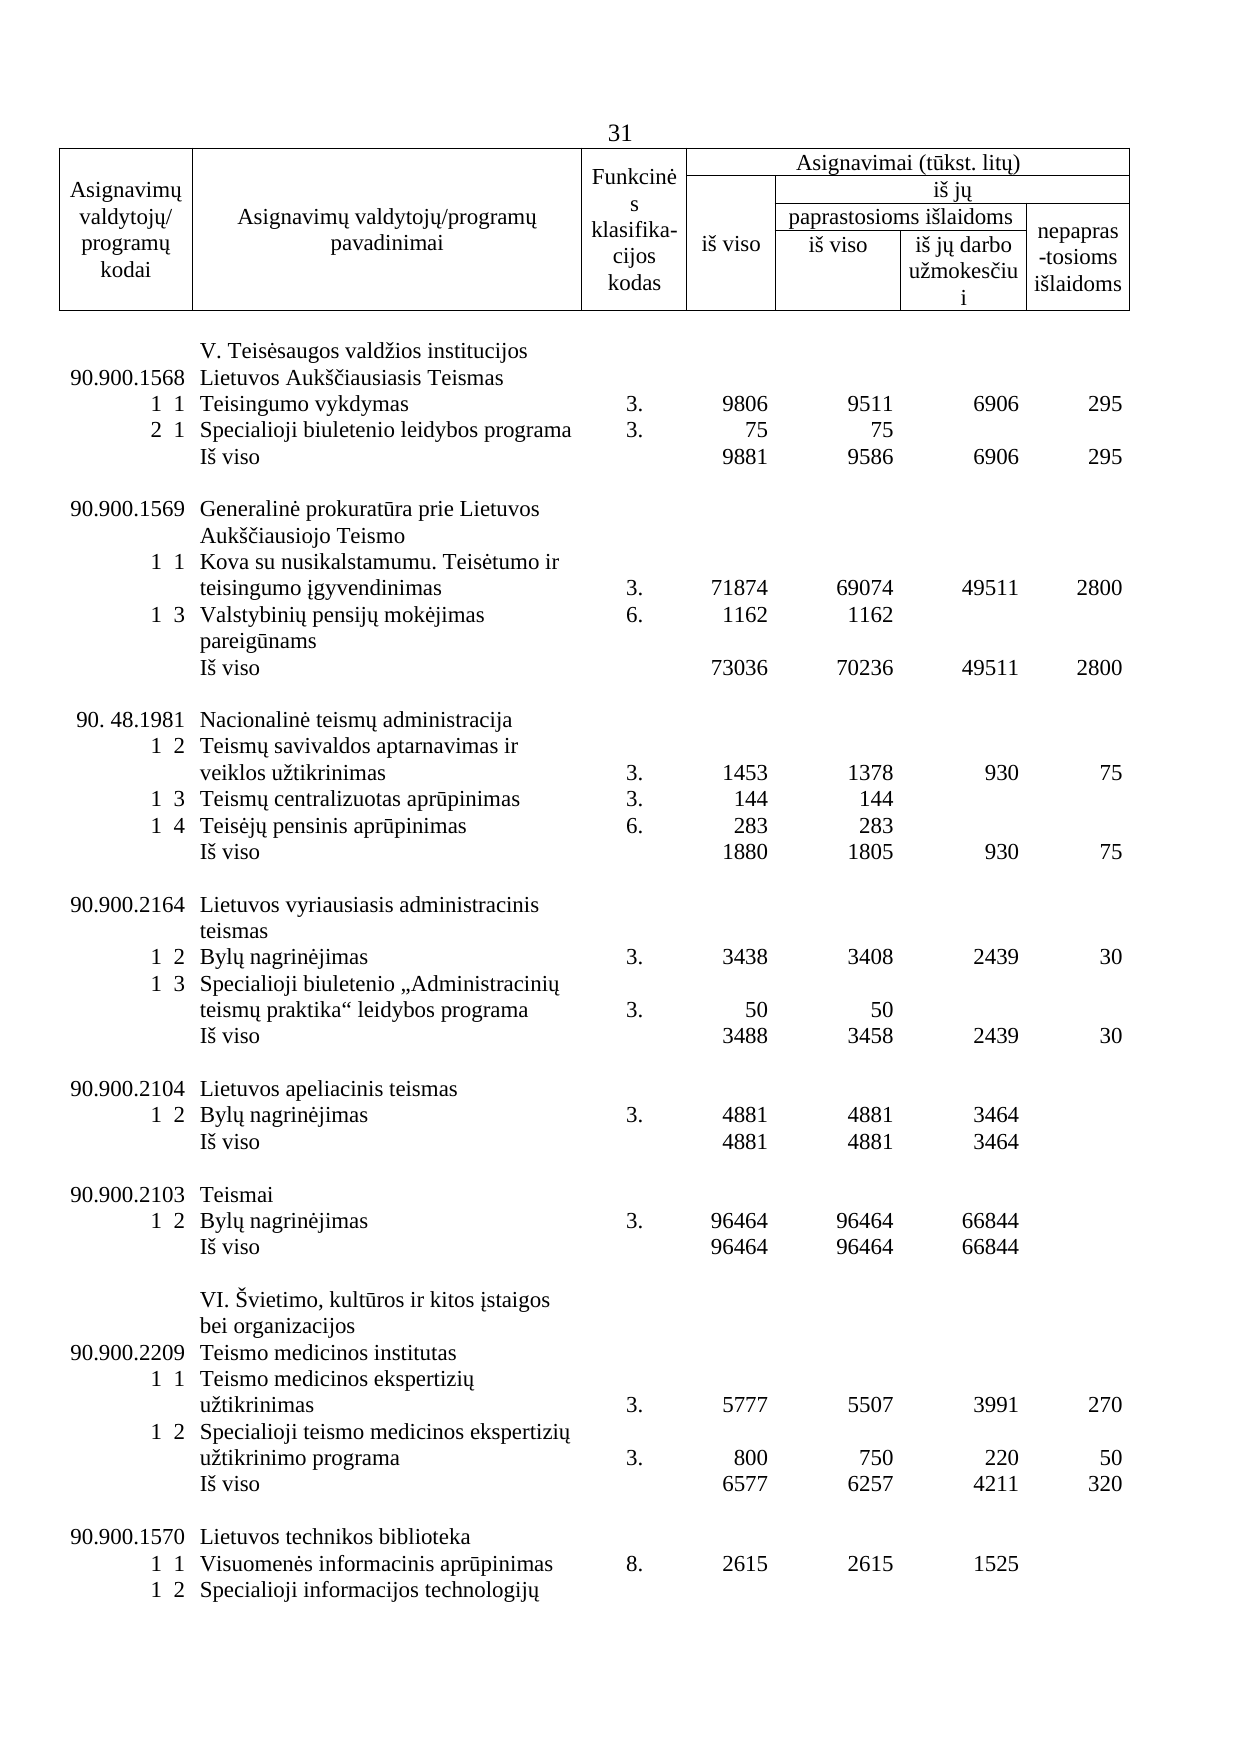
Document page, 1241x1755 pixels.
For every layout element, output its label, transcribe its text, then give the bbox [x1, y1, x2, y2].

table_cell [59, 1128, 192, 1154]
table_cell [1026, 680, 1129, 706]
table_cell [59, 1471, 192, 1497]
table_cell [775, 337, 901, 364]
table_cell [582, 1075, 687, 1102]
table_cell [582, 469, 687, 495]
table_cell [192, 1154, 582, 1181]
table_cell [901, 785, 1026, 812]
table_cell 3. [582, 1207, 687, 1233]
table_cell 9881 [687, 443, 775, 469]
table_cell [775, 1075, 901, 1102]
table_cell veiklos užtikrinimas [192, 759, 582, 785]
table_cell Teismo medicinos ekspertizių [192, 1365, 582, 1391]
table_cell 3408 [775, 944, 901, 970]
table_cell 3438 [687, 944, 775, 970]
table_cell 3991 [901, 1391, 1026, 1418]
table_cell 75 [775, 416, 901, 443]
table_cell [1026, 469, 1129, 495]
table_cell 270 [1026, 1391, 1129, 1418]
table_cell 5507 [775, 1391, 901, 1418]
table_cell [582, 1576, 687, 1602]
table_cell iš jų [776, 176, 1129, 202]
table_cell 1 2 [59, 1576, 192, 1602]
table_cell 3. [582, 1444, 687, 1471]
table_cell Iš viso [192, 1023, 582, 1049]
table_cell 96464 [775, 1207, 901, 1233]
table_cell 90.900.1569 [59, 495, 192, 522]
table_cell [582, 970, 687, 996]
table_cell 75 [687, 416, 775, 443]
table_cell [1026, 364, 1129, 390]
table_cell [1026, 1339, 1129, 1365]
table_cell [687, 680, 775, 706]
table_cell iš viso [776, 231, 900, 310]
table_cell [687, 522, 775, 548]
table_cell [687, 970, 775, 996]
table_cell 1162 [687, 601, 775, 653]
table_cell [687, 864, 775, 891]
table_cell Specialioji informacijos technologijų [192, 1576, 582, 1602]
table_cell 930 [901, 838, 1026, 864]
table_cell [775, 1181, 901, 1207]
table_cell 9806 [687, 390, 775, 416]
table_cell 800 [687, 1444, 775, 1471]
table_cell 4881 [687, 1102, 775, 1128]
table_cell [1026, 1576, 1129, 1602]
table_cell [59, 1233, 192, 1260]
table_cell [1026, 1497, 1129, 1523]
table_cell [582, 864, 687, 891]
table_cell 3. [582, 390, 687, 416]
table_cell 3458 [775, 1023, 901, 1049]
table_cell [582, 1154, 687, 1181]
table_cell [582, 1523, 687, 1549]
table_cell 4211 [901, 1471, 1026, 1497]
table_cell 1 2 [59, 1102, 192, 1128]
table_cell [1026, 311, 1129, 337]
table_cell [901, 1181, 1026, 1207]
table_cell [687, 1313, 775, 1339]
table_cell [775, 469, 901, 495]
table_cell 1378 [775, 759, 901, 785]
table_cell Visuomenės informacinis aprūpinimas [192, 1550, 582, 1576]
table_cell [582, 1313, 687, 1339]
table_cell [1026, 1128, 1129, 1154]
table_cell [687, 1523, 775, 1549]
table_cell [687, 1576, 775, 1602]
table_cell [1026, 522, 1129, 548]
table_cell 1 3 [59, 601, 192, 653]
table_cell 2615 [775, 1550, 901, 1576]
table_cell 1 1 [59, 390, 192, 416]
table_cell Specialioji biuletenio „Administracinių [192, 970, 582, 996]
table_cell [582, 1497, 687, 1523]
table_cell [1026, 996, 1129, 1022]
table_cell 75 [1026, 838, 1129, 864]
table_cell [687, 1418, 775, 1444]
table_cell [687, 1365, 775, 1391]
table_cell [1026, 1102, 1129, 1128]
table_cell [1026, 891, 1129, 917]
table_cell [59, 838, 192, 864]
table_cell [59, 1391, 192, 1418]
table_cell [687, 706, 775, 733]
table_cell 9511 [775, 390, 901, 416]
table_cell [775, 1497, 901, 1523]
table_cell 6. [582, 812, 687, 838]
table_cell [901, 1365, 1026, 1391]
table_cell [775, 1576, 901, 1602]
table_header Asignavimų valdytojų/ programų kodai [60, 149, 192, 310]
table_cell Iš viso [192, 838, 582, 864]
table_cell [59, 759, 192, 785]
table_cell [687, 1339, 775, 1365]
table_cell [582, 1471, 687, 1497]
table_cell 1 1 [59, 1550, 192, 1576]
table_cell [1026, 337, 1129, 364]
table_cell [192, 864, 582, 891]
table_cell Lietuvos vyriausiasis administracinis [192, 891, 582, 917]
table_cell 295 [1026, 443, 1129, 469]
table_cell 66844 [901, 1233, 1026, 1260]
table_cell 1805 [775, 838, 901, 864]
table_cell Lietuvos Aukščiausiasis Teismas [192, 364, 582, 390]
table_cell [775, 1418, 901, 1444]
table_cell [1026, 1260, 1129, 1286]
table_cell [775, 1523, 901, 1549]
table_cell 3. [582, 575, 687, 601]
table_cell [901, 733, 1026, 759]
table_cell [901, 495, 1026, 522]
table_cell [1026, 1523, 1129, 1549]
table_cell [192, 1049, 582, 1075]
table_cell 1 2 [59, 1418, 192, 1444]
table_cell Teisėjų pensinis aprūpinimas [192, 812, 582, 838]
table_cell [582, 733, 687, 759]
table_cell 1453 [687, 759, 775, 785]
table_cell 96464 [687, 1207, 775, 1233]
table_cell [59, 575, 192, 601]
table_cell [582, 522, 687, 548]
table_cell [59, 1444, 192, 1471]
table_cell 5777 [687, 1391, 775, 1418]
table_cell [1026, 706, 1129, 733]
table_cell 6906 [901, 443, 1026, 469]
table_cell [582, 1181, 687, 1207]
table_cell 6906 [901, 390, 1026, 416]
table_cell Iš viso [192, 1128, 582, 1154]
table_cell [59, 443, 192, 469]
table_cell [192, 469, 582, 495]
table_cell [1026, 917, 1129, 943]
table_cell [1026, 1049, 1129, 1075]
table_cell [59, 1049, 192, 1075]
table_cell [687, 495, 775, 522]
table_cell [687, 469, 775, 495]
table_cell 90.900.2103 [59, 1181, 192, 1207]
table_cell [775, 1365, 901, 1391]
table_cell [901, 1286, 1026, 1312]
table_cell Nacionalinė teismų administracija [192, 706, 582, 733]
table_cell 3. [582, 1102, 687, 1128]
table_cell 1525 [901, 1550, 1026, 1576]
table_cell [901, 1497, 1026, 1523]
table_cell 50 [687, 996, 775, 1022]
table_cell 3. [582, 759, 687, 785]
table_cell [775, 1154, 901, 1181]
table_cell 90.900.2209 [59, 1339, 192, 1365]
table_cell [775, 891, 901, 917]
table_cell [582, 1418, 687, 1444]
table_cell 1 2 [59, 1207, 192, 1233]
table_cell 2800 [1026, 654, 1129, 680]
table_cell [1026, 1154, 1129, 1181]
table_cell 750 [775, 1444, 901, 1471]
table_cell [582, 706, 687, 733]
table_cell [775, 522, 901, 548]
table_cell [582, 1233, 687, 1260]
table_cell 30 [1026, 944, 1129, 970]
table_cell Bylų nagrinėjimas [192, 944, 582, 970]
table_cell Lietuvos apeliacinis teismas [192, 1075, 582, 1102]
table_cell [59, 996, 192, 1022]
table_cell bei organizacijos [192, 1313, 582, 1339]
table_cell 30 [1026, 1023, 1129, 1049]
table_cell [1026, 1207, 1129, 1233]
table_cell [901, 680, 1026, 706]
table_cell [775, 680, 901, 706]
table_cell 75 [1026, 759, 1129, 785]
table_cell [901, 364, 1026, 390]
table_cell 1 1 [59, 1365, 192, 1391]
table_cell [687, 1049, 775, 1075]
table_cell [901, 1339, 1026, 1365]
table_cell 69074 [775, 575, 901, 601]
table_cell 90.900.2164 [59, 891, 192, 917]
table_cell 1 3 [59, 970, 192, 996]
table_cell [582, 1049, 687, 1075]
table_cell [59, 1154, 192, 1181]
table_cell Kova su nusikalstamumu. Teisėtumo ir [192, 548, 582, 574]
table_cell [687, 891, 775, 917]
table_cell [901, 1049, 1026, 1075]
table_cell [901, 1418, 1026, 1444]
table_cell 2439 [901, 944, 1026, 970]
table_cell [775, 1339, 901, 1365]
table_cell [1026, 416, 1129, 443]
table_cell [775, 495, 901, 522]
table_cell [59, 680, 192, 706]
table_cell [687, 733, 775, 759]
table_cell [59, 311, 192, 337]
table_cell Generalinė prokuratūra prie Lietuvos [192, 495, 582, 522]
table_cell 1880 [687, 838, 775, 864]
table_cell užtikrinimo programa [192, 1444, 582, 1471]
table_cell 50 [1026, 1444, 1129, 1471]
table_cell [582, 838, 687, 864]
table_cell 71874 [687, 575, 775, 601]
table_cell [59, 1497, 192, 1523]
table_cell Teisingumo vykdymas [192, 390, 582, 416]
table_cell [582, 1365, 687, 1391]
table_cell 2439 [901, 1023, 1026, 1049]
table_cell [582, 1286, 687, 1312]
table_cell 50 [775, 996, 901, 1022]
table_cell 4881 [775, 1128, 901, 1154]
table_cell 144 [775, 785, 901, 812]
table_cell [901, 337, 1026, 364]
table_cell 49511 [901, 575, 1026, 601]
table_cell 70236 [775, 654, 901, 680]
table_cell [901, 1576, 1026, 1602]
table_cell [687, 1497, 775, 1523]
table_cell [901, 917, 1026, 943]
table_cell [901, 891, 1026, 917]
table_cell Specialioji biuletenio leidybos programa [192, 416, 582, 443]
table_cell Valstybinių pensijų mokėjimas pareigūnams [192, 601, 582, 653]
table_cell 1162 [775, 601, 901, 653]
table_cell 1 2 [59, 944, 192, 970]
table_cell Teismų centralizuotas aprūpinimas [192, 785, 582, 812]
table_cell teismas [192, 917, 582, 943]
table_cell [59, 864, 192, 891]
table_cell [582, 1023, 687, 1049]
table_cell [1026, 601, 1129, 653]
table_cell [1026, 970, 1129, 996]
table_cell Aukščiausiojo Teismo [192, 522, 582, 548]
table_cell [59, 1260, 192, 1286]
table_cell [901, 601, 1026, 653]
table_cell užtikrinimas [192, 1391, 582, 1418]
table_cell teisingumo įgyvendinimas [192, 575, 582, 601]
table_cell 73036 [687, 654, 775, 680]
table_cell [687, 337, 775, 364]
table_header Funkcinės klasifika-cijos kodas [582, 149, 686, 310]
table_cell [775, 364, 901, 390]
table_cell Iš viso [192, 1471, 582, 1497]
table_cell [192, 1260, 582, 1286]
table_cell [901, 1154, 1026, 1181]
table_cell [582, 1128, 687, 1154]
table_cell [901, 812, 1026, 838]
table_cell [901, 970, 1026, 996]
table_header Asignavimų valdytojų/programų pavadinimai [193, 149, 581, 310]
table_cell [1026, 864, 1129, 891]
table_cell [775, 1286, 901, 1312]
table_cell [582, 1260, 687, 1286]
table_cell 66844 [901, 1207, 1026, 1233]
table_cell [1026, 1181, 1129, 1207]
table_cell [59, 917, 192, 943]
table_cell Iš viso [192, 654, 582, 680]
table_cell [582, 364, 687, 390]
table_cell [192, 311, 582, 337]
table_cell [901, 469, 1026, 495]
table_cell 220 [901, 1444, 1026, 1471]
table_cell [775, 1313, 901, 1339]
table_cell [1026, 1418, 1129, 1444]
table_cell [1026, 1233, 1129, 1260]
table_cell [1026, 812, 1129, 838]
table_cell Teismų savivaldos aptarnavimas ir [192, 733, 582, 759]
table_cell 96464 [775, 1233, 901, 1260]
table_cell [59, 1286, 192, 1312]
table_cell 2 1 [59, 416, 192, 443]
table_cell 283 [775, 812, 901, 838]
table_cell 1 1 [59, 548, 192, 574]
table_cell Teismo medicinos institutas [192, 1339, 582, 1365]
table_cell 2800 [1026, 575, 1129, 601]
table_cell [1026, 733, 1129, 759]
table_cell [901, 1313, 1026, 1339]
table_cell [1026, 1313, 1129, 1339]
table_cell 3464 [901, 1128, 1026, 1154]
table_cell 3. [582, 944, 687, 970]
table_cell [901, 311, 1026, 337]
table_cell [687, 311, 775, 337]
table_cell 90.900.1570 [59, 1523, 192, 1549]
table_cell Iš viso [192, 443, 582, 469]
table_cell 3. [582, 996, 687, 1022]
table_cell [775, 733, 901, 759]
table_cell 90.900.1568 [59, 364, 192, 390]
table_cell [1026, 1365, 1129, 1391]
table_cell [1026, 785, 1129, 812]
table_cell Bylų nagrinėjimas [192, 1102, 582, 1128]
table_cell 3464 [901, 1102, 1026, 1128]
table_cell [59, 522, 192, 548]
table_cell [59, 1313, 192, 1339]
table_cell 3. [582, 785, 687, 812]
table_cell 90.900.2104 [59, 1075, 192, 1102]
table_cell [775, 1049, 901, 1075]
table_cell 49511 [901, 654, 1026, 680]
table_cell [687, 548, 775, 574]
table_cell [775, 917, 901, 943]
table_cell 3. [582, 416, 687, 443]
table_cell 1 2 [59, 733, 192, 759]
table_cell [901, 706, 1026, 733]
table_cell 9586 [775, 443, 901, 469]
table_cell 6. [582, 601, 687, 653]
table_cell [901, 864, 1026, 891]
table_cell [901, 1523, 1026, 1549]
table_cell V. Teisėsaugos valdžios institucijos [192, 337, 582, 364]
table_cell [687, 1260, 775, 1286]
table_cell [582, 548, 687, 574]
table_cell [582, 311, 687, 337]
table_cell 4881 [775, 1102, 901, 1128]
table_cell Bylų nagrinėjimas [192, 1207, 582, 1233]
table_cell [687, 1286, 775, 1312]
table_cell [901, 996, 1026, 1022]
table_cell [687, 1181, 775, 1207]
table_cell [1026, 1075, 1129, 1102]
table_cell [1026, 1550, 1129, 1576]
table_cell [687, 364, 775, 390]
table_cell 6577 [687, 1471, 775, 1497]
table_cell 1 4 [59, 812, 192, 838]
table_cell 96464 [687, 1233, 775, 1260]
table_cell 295 [1026, 390, 1129, 416]
table_cell [1026, 548, 1129, 574]
table_cell [582, 443, 687, 469]
table_cell 6257 [775, 1471, 901, 1497]
table_cell Lietuvos technikos biblioteka [192, 1523, 582, 1549]
table_cell [687, 917, 775, 943]
table_cell [901, 1075, 1026, 1102]
table_cell iš viso [687, 176, 775, 310]
table_cell 90. 48.1981 [59, 706, 192, 733]
table_cell 3. [582, 1391, 687, 1418]
table_cell [901, 548, 1026, 574]
table_cell iš jų darbo užmokesčiui [901, 231, 1026, 310]
table_cell 144 [687, 785, 775, 812]
table_cell [582, 337, 687, 364]
table_cell [192, 1497, 582, 1523]
table_cell [775, 706, 901, 733]
table_cell paprastosioms išlaidoms [776, 204, 1026, 230]
table_cell [582, 917, 687, 943]
table_cell Specialioji teismo medicinos ekspertizių [192, 1418, 582, 1444]
table_cell [582, 1339, 687, 1365]
table_cell [59, 469, 192, 495]
table_cell Teismai [192, 1181, 582, 1207]
table_cell 8. [582, 1550, 687, 1576]
table_cell 4881 [687, 1128, 775, 1154]
table_cell [687, 1075, 775, 1102]
table_cell [775, 548, 901, 574]
table_cell VI. Švietimo, kultūros ir kitos įstaigos [192, 1286, 582, 1312]
table_cell [582, 891, 687, 917]
table_cell [901, 416, 1026, 443]
table_cell [582, 654, 687, 680]
table_cell teismų praktika“ leidybos programa [192, 996, 582, 1022]
table_cell [775, 1260, 901, 1286]
table_cell [1026, 1286, 1129, 1312]
table_cell [901, 1260, 1026, 1286]
table_cell [582, 495, 687, 522]
table_cell [687, 1154, 775, 1181]
table_cell 2615 [687, 1550, 775, 1576]
table_cell 1 3 [59, 785, 192, 812]
table_cell [775, 970, 901, 996]
table_cell [775, 311, 901, 337]
table_cell [775, 864, 901, 891]
table_cell nepapras-tosioms išlaidoms [1027, 204, 1129, 310]
table_cell [59, 337, 192, 364]
table_cell [192, 680, 582, 706]
table_cell [901, 522, 1026, 548]
table_cell 930 [901, 759, 1026, 785]
table_cell [582, 680, 687, 706]
table_cell [1026, 495, 1129, 522]
table_cell Iš viso [192, 1233, 582, 1260]
table_cell 3488 [687, 1023, 775, 1049]
table_cell [59, 1023, 192, 1049]
table_cell [59, 654, 192, 680]
table_cell 283 [687, 812, 775, 838]
table_header Asignavimai (tūkst. litų) [687, 149, 1129, 175]
table_cell 320 [1026, 1471, 1129, 1497]
